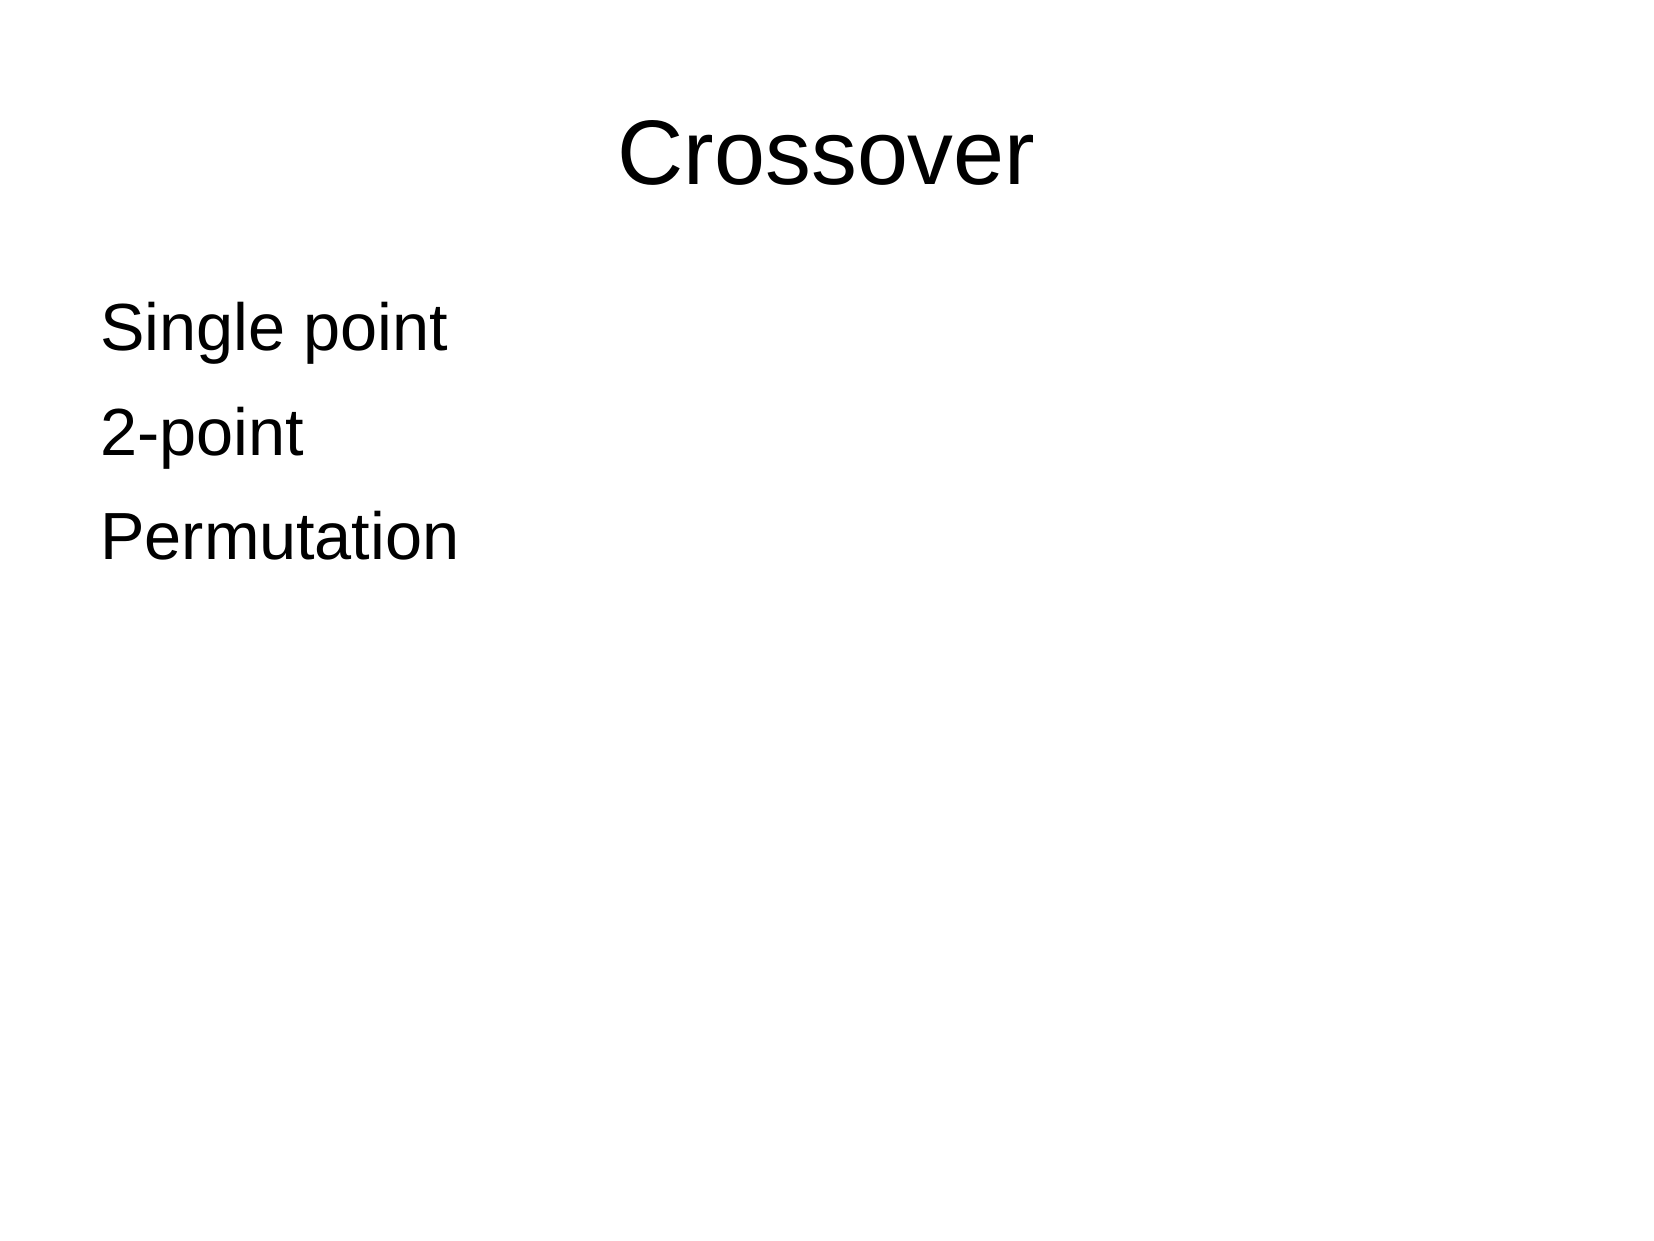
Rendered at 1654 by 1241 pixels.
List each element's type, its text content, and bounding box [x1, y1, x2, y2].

list Single point 2-point Permutation [82, 290, 1571, 1094]
title Crossover [82, 56, 1571, 250]
